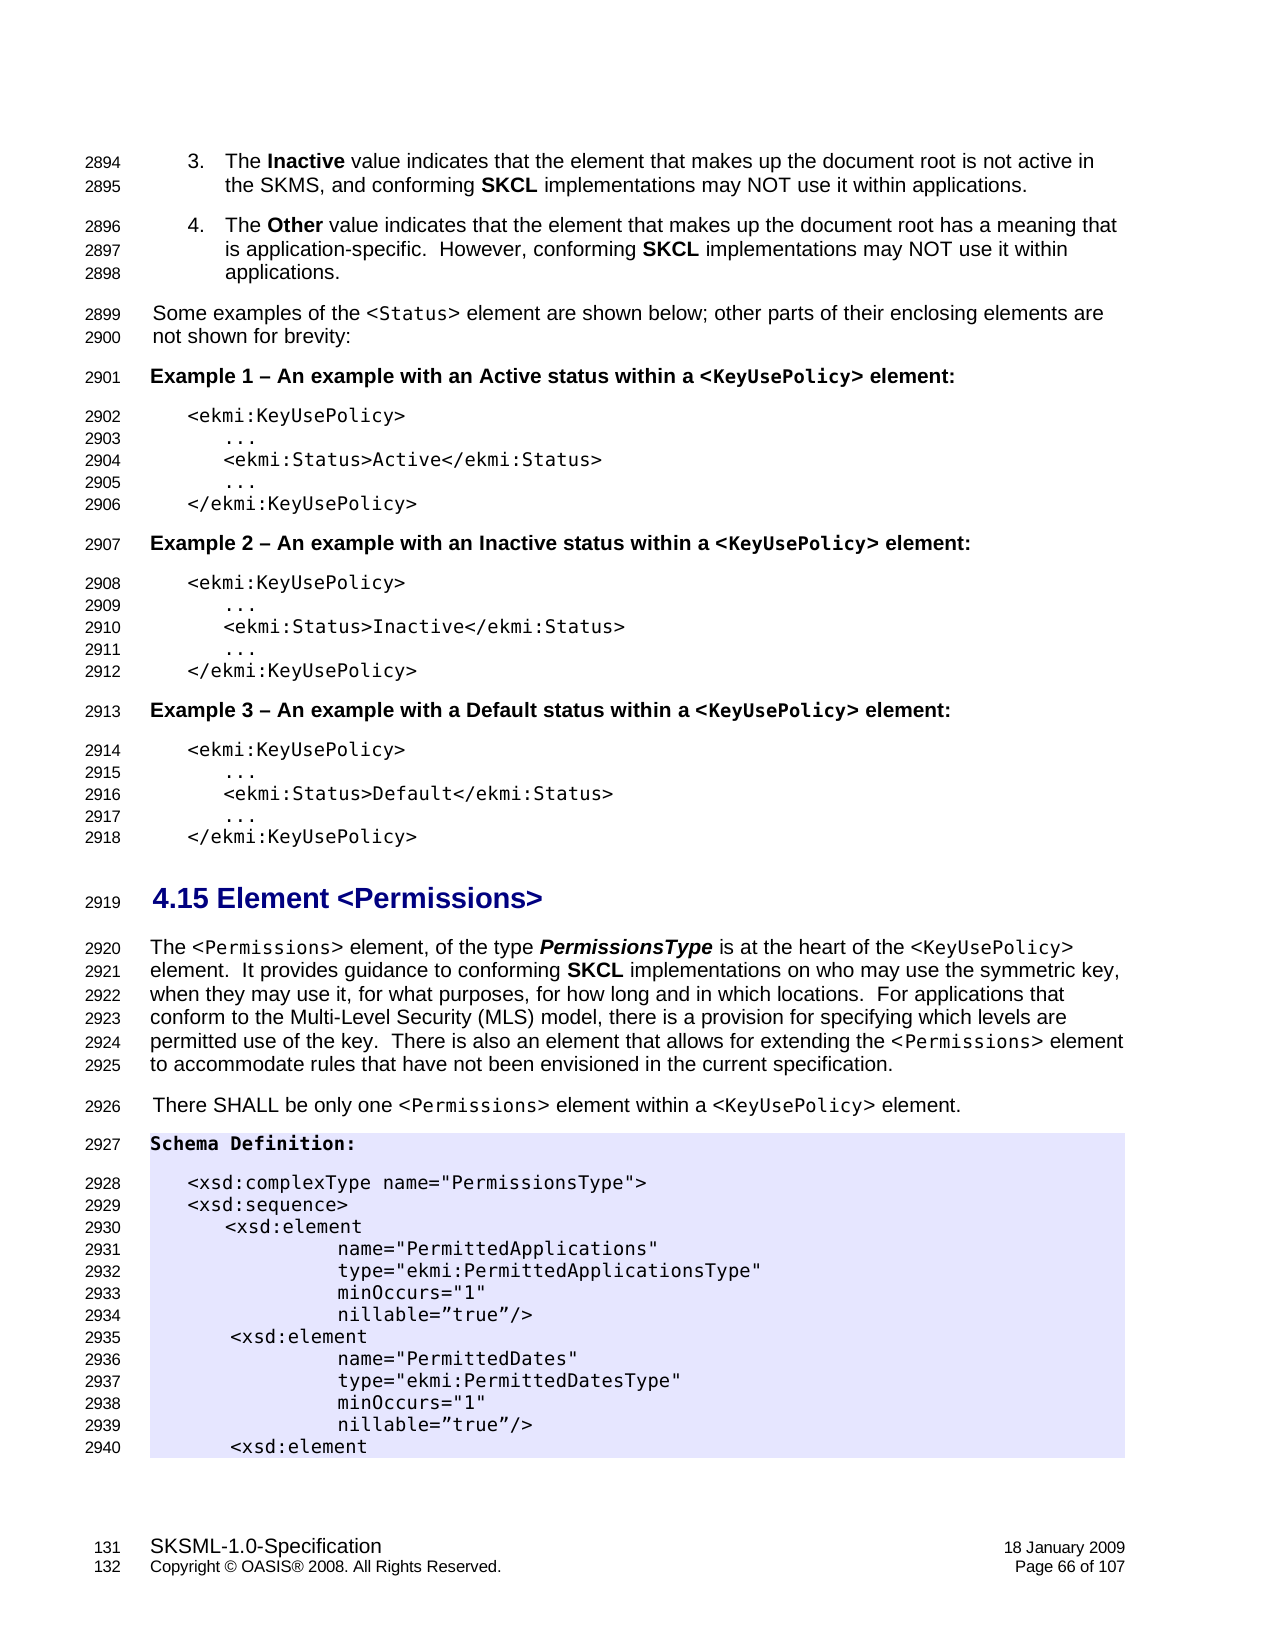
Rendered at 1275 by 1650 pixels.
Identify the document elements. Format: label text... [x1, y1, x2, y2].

text There SHALL be only one <Permissions> element within a <KeyUsePolicy> element. [152, 1093, 1125, 1117]
list The Other value indicates that the element that makes up the document root has a meaning that is application-specific. However, conforming SKCL implementations may NOT use it within applications. [187, 214, 1125, 284]
text <ekmi:KeyUsePolicy> ... <ekmi:Status>Default</ekmi:Status> ... </ekmi:KeyUsePolicy> [187, 738, 1125, 848]
text Example 1 – An example with an Active status within a <KeyUsePolicy> element: [150, 365, 1125, 388]
text Example 2 – An example with an Inactive status within a <KeyUsePolicy> element: [150, 532, 1125, 555]
text <xsd:complexType name="PermissionsType"> <xsd:sequence> <xsd:element name="PermittedApplications" type="ekmi:PermittedApplicationsType" minOccurs="1" nillable=”true”/> <xsd:element name="PermittedDates" type="ekmi:PermittedDatesType" minOccurs="1" nillable=”true”/> <xsd:element [150, 1172, 1125, 1458]
text Example 3 – An example with a Default status within a <KeyUsePolicy> element: [150, 698, 1125, 722]
text <ekmi:KeyUsePolicy> ... <ekmi:Status>Active</ekmi:Status> ... </ekmi:KeyUsePolicy> [187, 405, 1125, 515]
subtitle Element <Permissions> [152, 882, 1125, 914]
text <ekmi:KeyUsePolicy> ... <ekmi:Status>Inactive</ekmi:Status> ... </ekmi:KeyUsePolicy> [187, 572, 1125, 682]
list The Inactive value indicates that the element that makes up the document root is not active in the SKMS, and conforming SKCL implementations may NOT use it within applications. [187, 150, 1125, 197]
text Schema Definition: [150, 1133, 1125, 1155]
text Some examples of the <Status> element are shown below; other parts of their enclosing elements are not shown for brevity: [152, 301, 1125, 348]
text The <Permissions> element, of the type PermissionsType is at the heart of the <KeyUsePolicy> element. It provides guidance to conforming SKCL implementations on who may use the symmetric key, when they may use it, for what purposes, for how long and in which locations. For applications that conform to the Multi-Level Security (MLS) model, there is a provision for specifying which levels are permitted use of the key. There is also an element that allows for extending the <Permissions> element to accommodate rules that have not been envisioned in the current specification. [150, 935, 1125, 1076]
